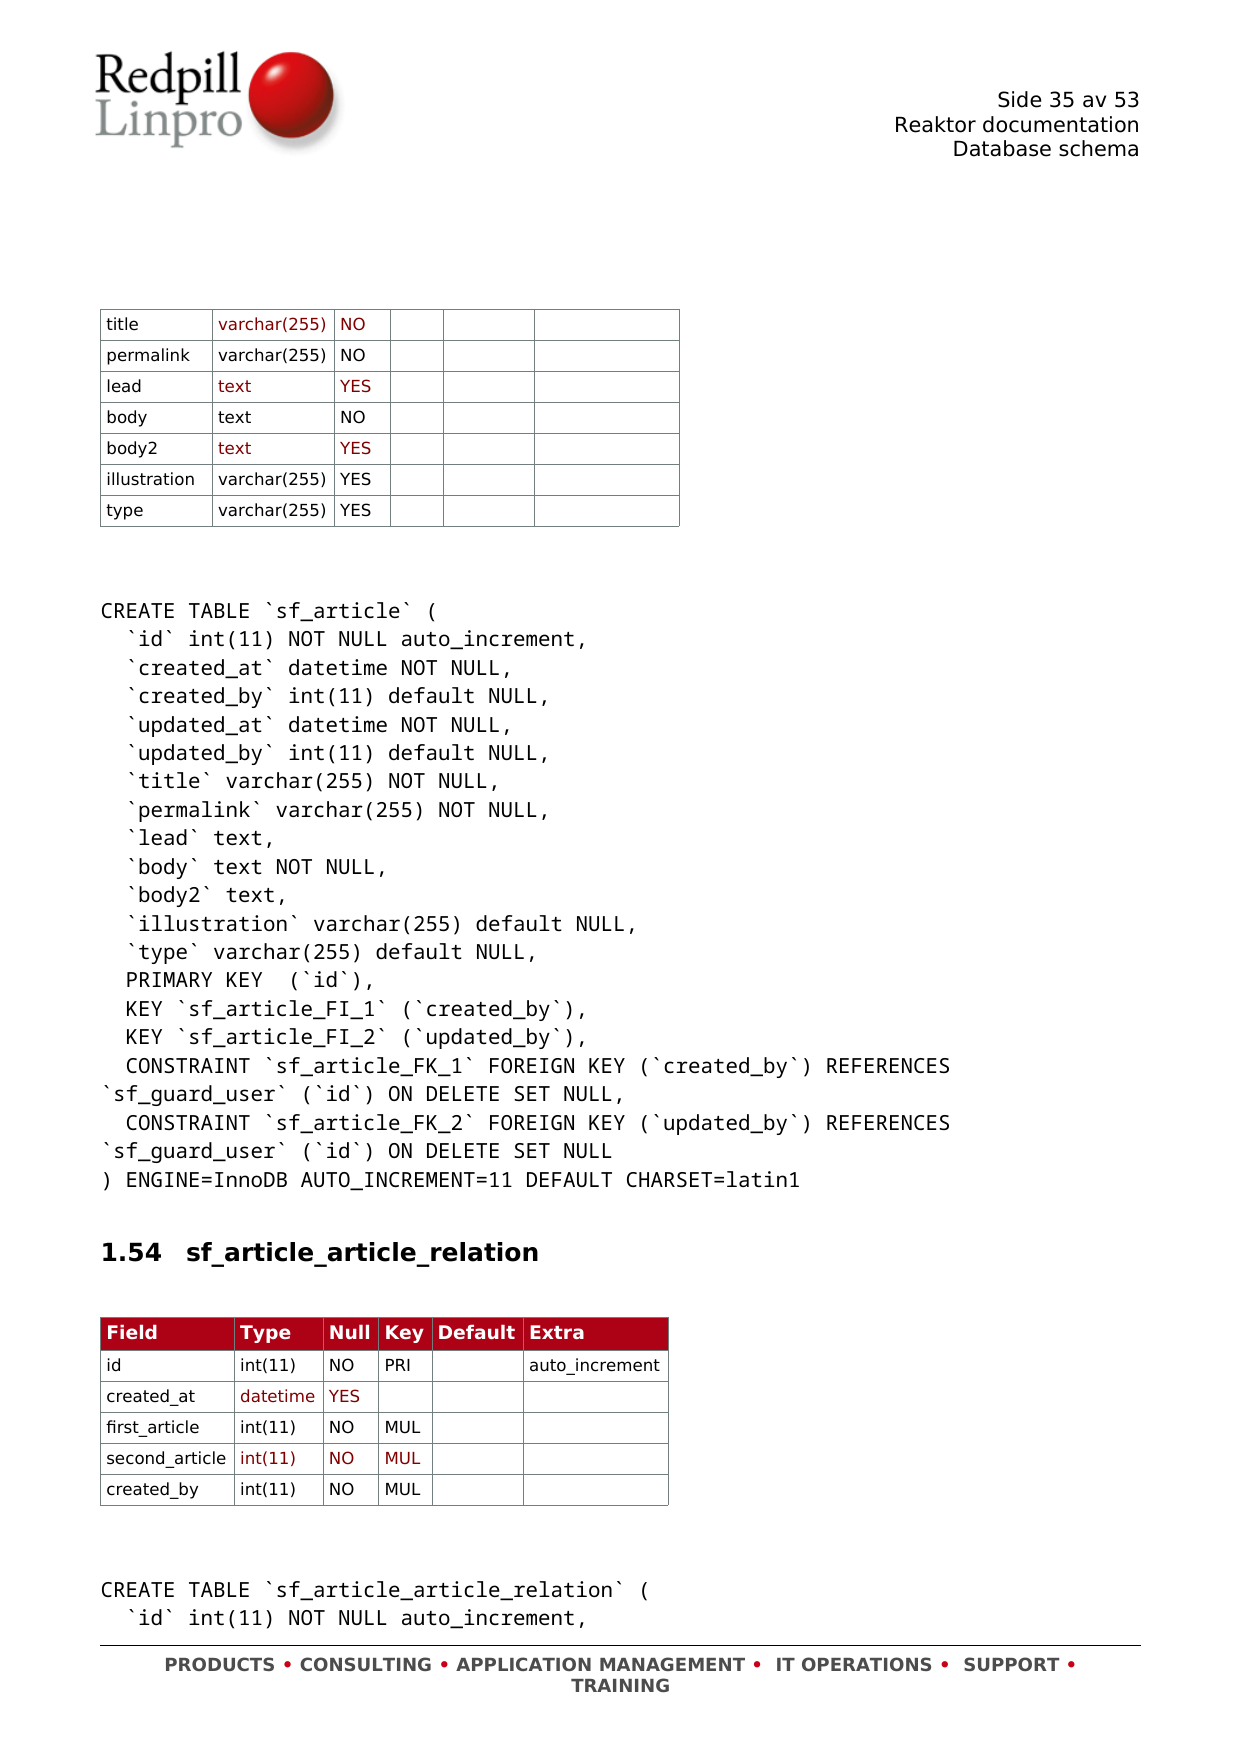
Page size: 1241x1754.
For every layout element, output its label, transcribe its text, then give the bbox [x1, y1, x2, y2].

table_cell MUL [379, 1444, 432, 1474]
table_cell second_article [101, 1444, 234, 1474]
table_cell [391, 496, 443, 526]
table_cell NO [324, 1413, 378, 1443]
table_cell [433, 1444, 523, 1474]
table_cell created_at [101, 1382, 234, 1412]
text ) ENGINE=InnoDB AUTO_INCREMENT=11 DEFAULT CHARSET=latin1 [100, 1165, 1140, 1193]
table_header Default [433, 1318, 523, 1350]
table_cell varchar(255) [213, 496, 334, 526]
table_cell [391, 372, 443, 402]
table_cell YES [335, 465, 390, 494]
table_cell id [101, 1351, 234, 1381]
subtitle sf_article_article_relation [100, 1238, 1140, 1267]
table_cell [444, 434, 534, 464]
text CONSTRAINT `sf_article_FK_1` FOREIGN KEY (`created_by`) REFERENCES `sf_guard_user` (`id`) ON DELETE SET NULL, [100, 1051, 1140, 1108]
text `id` int(11) NOT NULL auto_increment, [100, 1603, 1140, 1632]
table_cell [433, 1382, 523, 1412]
table_header Null [324, 1318, 378, 1350]
table_cell [535, 496, 679, 526]
table_cell [433, 1475, 523, 1505]
text PRIMARY KEY (`id`), [100, 966, 1140, 994]
text `illustration` varchar(255) default NULL, [100, 909, 1140, 937]
text `updated_by` int(11) default NULL, [100, 738, 1140, 767]
table_cell [444, 465, 534, 494]
table_cell [444, 403, 534, 433]
table_cell [433, 1413, 523, 1443]
table_cell varchar(255) [213, 465, 334, 494]
table_header Field [101, 1318, 234, 1350]
table_cell text [213, 434, 334, 464]
text `title` varchar(255) NOT NULL, [100, 767, 1140, 795]
table_cell [524, 1444, 668, 1474]
table_cell lead [101, 372, 212, 402]
table_cell [391, 465, 443, 494]
table_cell YES [335, 496, 390, 526]
text KEY `sf_article_FI_2` (`updated_by`), [100, 1022, 1140, 1051]
table_cell NO [324, 1444, 378, 1474]
table_cell [391, 403, 443, 433]
table_cell [524, 1475, 668, 1505]
table_header Key [379, 1318, 432, 1350]
table_header Type [235, 1318, 323, 1350]
table_cell [433, 1351, 523, 1381]
table_cell permalink [101, 341, 212, 371]
table_cell [524, 1413, 668, 1443]
table_cell [444, 341, 534, 371]
table_cell text [213, 403, 334, 433]
table_cell body2 [101, 434, 212, 464]
table_cell [535, 341, 679, 371]
table_cell datetime [235, 1382, 323, 1412]
table_cell [444, 310, 534, 340]
text `body` text NOT NULL, [100, 852, 1140, 880]
table_cell [535, 403, 679, 433]
table_cell body [101, 403, 212, 433]
text `body2` text, [100, 880, 1140, 909]
table_cell auto_increment [524, 1351, 668, 1381]
picture [84, 38, 346, 160]
text CONSTRAINT `sf_article_FK_2` FOREIGN KEY (`updated_by`) REFERENCES `sf_guard_user` (`id`) ON DELETE SET NULL [100, 1108, 1140, 1165]
table_cell PRI [379, 1351, 432, 1381]
text KEY `sf_article_FI_1` (`created_by`), [100, 994, 1140, 1022]
table_cell NO [335, 341, 390, 371]
text `updated_at` datetime NOT NULL, [100, 710, 1140, 738]
text CREATE TABLE `sf_article` ( [100, 596, 1140, 624]
text `created_by` int(11) default NULL, [100, 681, 1140, 710]
table_cell [444, 372, 534, 402]
table_cell [524, 1382, 668, 1412]
table_cell MUL [379, 1475, 432, 1505]
table_cell varchar(255) [213, 341, 334, 371]
table_cell NO [335, 310, 390, 340]
text `id` int(11) NOT NULL auto_increment, [100, 624, 1140, 653]
table_cell YES [324, 1382, 378, 1412]
table_cell text [213, 372, 334, 402]
table_cell type [101, 496, 212, 526]
table_cell int(11) [235, 1351, 323, 1381]
table_cell [391, 434, 443, 464]
table_cell [535, 372, 679, 402]
text `permalink` varchar(255) NOT NULL, [100, 795, 1140, 823]
text `lead` text, [100, 823, 1140, 852]
text CREATE TABLE `sf_article_article_relation` ( [100, 1575, 1140, 1603]
table_cell [391, 310, 443, 340]
table_cell YES [335, 434, 390, 464]
table_cell NO [324, 1475, 378, 1505]
table_cell [535, 434, 679, 464]
table_cell MUL [379, 1413, 432, 1443]
table_cell varchar(255) [213, 310, 334, 340]
table_cell illustration [101, 465, 212, 494]
text `type` varchar(255) default NULL, [100, 937, 1140, 966]
table_cell title [101, 310, 212, 340]
table_header Extra [524, 1318, 668, 1350]
text `created_at` datetime NOT NULL, [100, 653, 1140, 681]
table_cell [535, 310, 679, 340]
table_cell NO [324, 1351, 378, 1381]
table_cell first_article [101, 1413, 234, 1443]
table_cell int(11) [235, 1475, 323, 1505]
table_cell int(11) [235, 1413, 323, 1443]
table_cell [444, 496, 534, 526]
table_cell created_by [101, 1475, 234, 1505]
table_cell [379, 1382, 432, 1412]
table_cell [535, 465, 679, 494]
table_cell int(11) [235, 1444, 323, 1474]
table_cell NO [335, 403, 390, 433]
table_cell YES [335, 372, 390, 402]
table_cell [391, 341, 443, 371]
